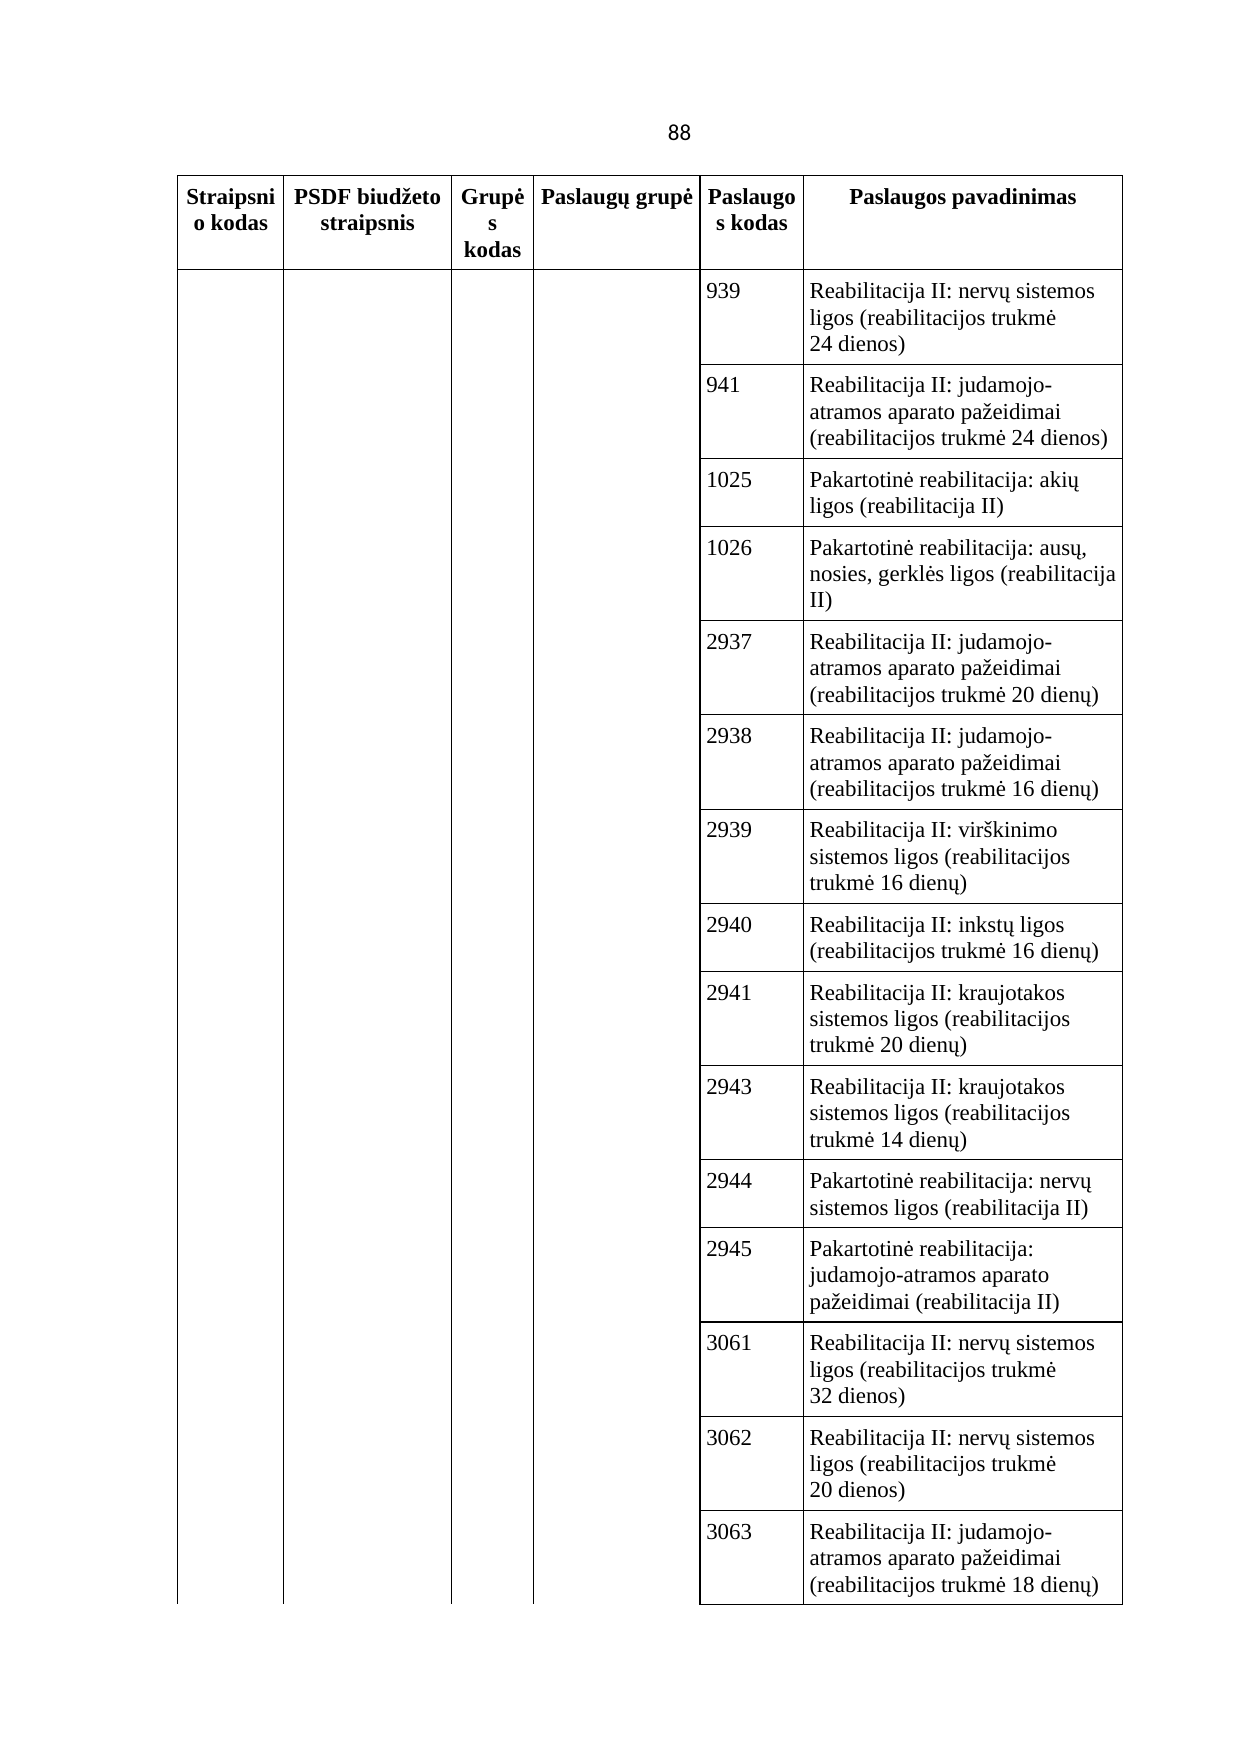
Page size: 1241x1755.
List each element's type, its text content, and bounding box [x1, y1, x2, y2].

table_cell Reabilitacija II: nervų sistemos ligos (reabilitacijos trukmė 24 dienos) [804, 270, 1122, 363]
table_cell 2945 [701, 1228, 803, 1321]
table_cell [452, 1227, 533, 1321]
table_cell Reabilitacija II: kraujotakos sistemos ligos (reabilitacijos trukmė 14 dienų) [804, 1066, 1122, 1159]
table_cell [284, 1065, 451, 1159]
table_cell [284, 1227, 451, 1321]
table_cell Reabilitacija II: judamojo-atramos aparato pažeidimai (reabilitacijos trukmė 20 dienų) [804, 621, 1122, 714]
table_cell [534, 364, 699, 458]
table_header Straipsnio kodas [178, 176, 283, 269]
table_cell 2939 [701, 810, 803, 903]
table_cell [534, 620, 699, 714]
table_cell [284, 1321, 451, 1416]
table_cell 2938 [701, 715, 803, 808]
table_cell [284, 364, 451, 458]
table_cell [534, 714, 699, 808]
table_cell [284, 526, 451, 620]
table_cell [284, 270, 451, 363]
table_cell [284, 714, 451, 808]
table_cell 3062 [701, 1417, 803, 1510]
table_cell [452, 1510, 533, 1604]
table_cell [534, 1227, 699, 1321]
table_header Paslaugos pavadinimas [804, 176, 1122, 269]
table_cell [452, 270, 533, 363]
table_header Paslaugų grupė [534, 176, 699, 269]
table_cell Reabilitacija II: nervų sistemos ligos (reabilitacijos trukmė 32 dienos) [804, 1323, 1122, 1416]
table_cell [178, 1416, 283, 1510]
table_cell [178, 903, 283, 971]
table_cell [178, 1159, 283, 1227]
table_cell [284, 809, 451, 903]
table_cell Pakartotinė reabilitacija: nervų sistemos ligos (reabilitacija II) [804, 1160, 1122, 1227]
table_cell Reabilitacija II: virškinimo sistemos ligos (reabilitacijos trukmė 16 dienų) [804, 810, 1122, 903]
table_cell [534, 971, 699, 1065]
table_cell [284, 620, 451, 714]
table_cell [178, 809, 283, 903]
table_cell 2937 [701, 621, 803, 714]
table_header Grupės kodas [452, 176, 533, 269]
table_cell [534, 1510, 699, 1604]
table_cell Reabilitacija II: judamojo-atramos aparato pažeidimai (reabilitacijos trukmė 18 dienų) [804, 1511, 1122, 1604]
table_cell [534, 809, 699, 903]
table_cell [178, 1065, 283, 1159]
table_cell Pakartotinė reabilitacija: judamojo-atramos aparato pažeidimai (reabilitacija II) [804, 1228, 1122, 1321]
table_cell Pakartotinė reabilitacija: akių ligos (reabilitacija II) [804, 459, 1122, 526]
table_cell [284, 458, 451, 526]
table_cell [452, 458, 533, 526]
table_cell 939 [701, 270, 803, 363]
table_cell [452, 1159, 533, 1227]
table_cell 2941 [701, 972, 803, 1065]
table_cell [452, 971, 533, 1065]
table_cell 941 [701, 365, 803, 458]
table_cell [452, 620, 533, 714]
table_cell [534, 1065, 699, 1159]
table_cell 1026 [701, 527, 803, 620]
table_header Paslaugos kodas [701, 176, 803, 269]
table_cell [534, 458, 699, 526]
table_cell [452, 364, 533, 458]
table_cell [452, 526, 533, 620]
table_cell [534, 526, 699, 620]
table_cell [452, 1416, 533, 1510]
table_cell [284, 903, 451, 971]
table_cell [534, 903, 699, 971]
table_cell [178, 971, 283, 1065]
table_cell [178, 1227, 283, 1321]
table_cell [284, 1416, 451, 1510]
table_cell [178, 620, 283, 714]
table_cell [178, 714, 283, 808]
table_cell Pakartotinė reabilitacija: ausų, nosies, gerklės ligos (reabilitacija II) [804, 527, 1122, 620]
table_cell [178, 458, 283, 526]
table_cell [534, 1159, 699, 1227]
table_cell 3061 [701, 1323, 803, 1416]
table_cell [178, 364, 283, 458]
table_cell [534, 1321, 699, 1416]
table_cell [284, 1510, 451, 1604]
table_cell [452, 1065, 533, 1159]
table_cell [178, 1321, 283, 1416]
table_cell Reabilitacija II: judamojo-atramos aparato pažeidimai (reabilitacijos trukmė 24 dienos) [804, 365, 1122, 458]
table_cell [178, 270, 283, 363]
table_cell [178, 1510, 283, 1604]
table_cell [534, 1416, 699, 1510]
table_cell 2944 [701, 1160, 803, 1227]
table_cell 3063 [701, 1511, 803, 1604]
table_cell [178, 526, 283, 620]
table_cell 2940 [701, 904, 803, 971]
table_cell [534, 270, 699, 363]
table_cell Reabilitacija II: inkstų ligos (reabilitacijos trukmė 16 dienų) [804, 904, 1122, 971]
table_cell Reabilitacija II: judamojo-atramos aparato pažeidimai (reabilitacijos trukmė 16 dienų) [804, 715, 1122, 808]
table_header PSDF biudžeto straipsnis [284, 176, 451, 269]
table_cell [452, 714, 533, 808]
table_cell [452, 903, 533, 971]
table_cell [284, 971, 451, 1065]
table_cell [452, 1321, 533, 1416]
table_cell [284, 1159, 451, 1227]
table_cell 2943 [701, 1066, 803, 1159]
table_cell 1025 [701, 459, 803, 526]
table_cell [452, 809, 533, 903]
table_cell Reabilitacija II: kraujotakos sistemos ligos (reabilitacijos trukmė 20 dienų) [804, 972, 1122, 1065]
table_cell Reabilitacija II: nervų sistemos ligos (reabilitacijos trukmė 20 dienos) [804, 1417, 1122, 1510]
